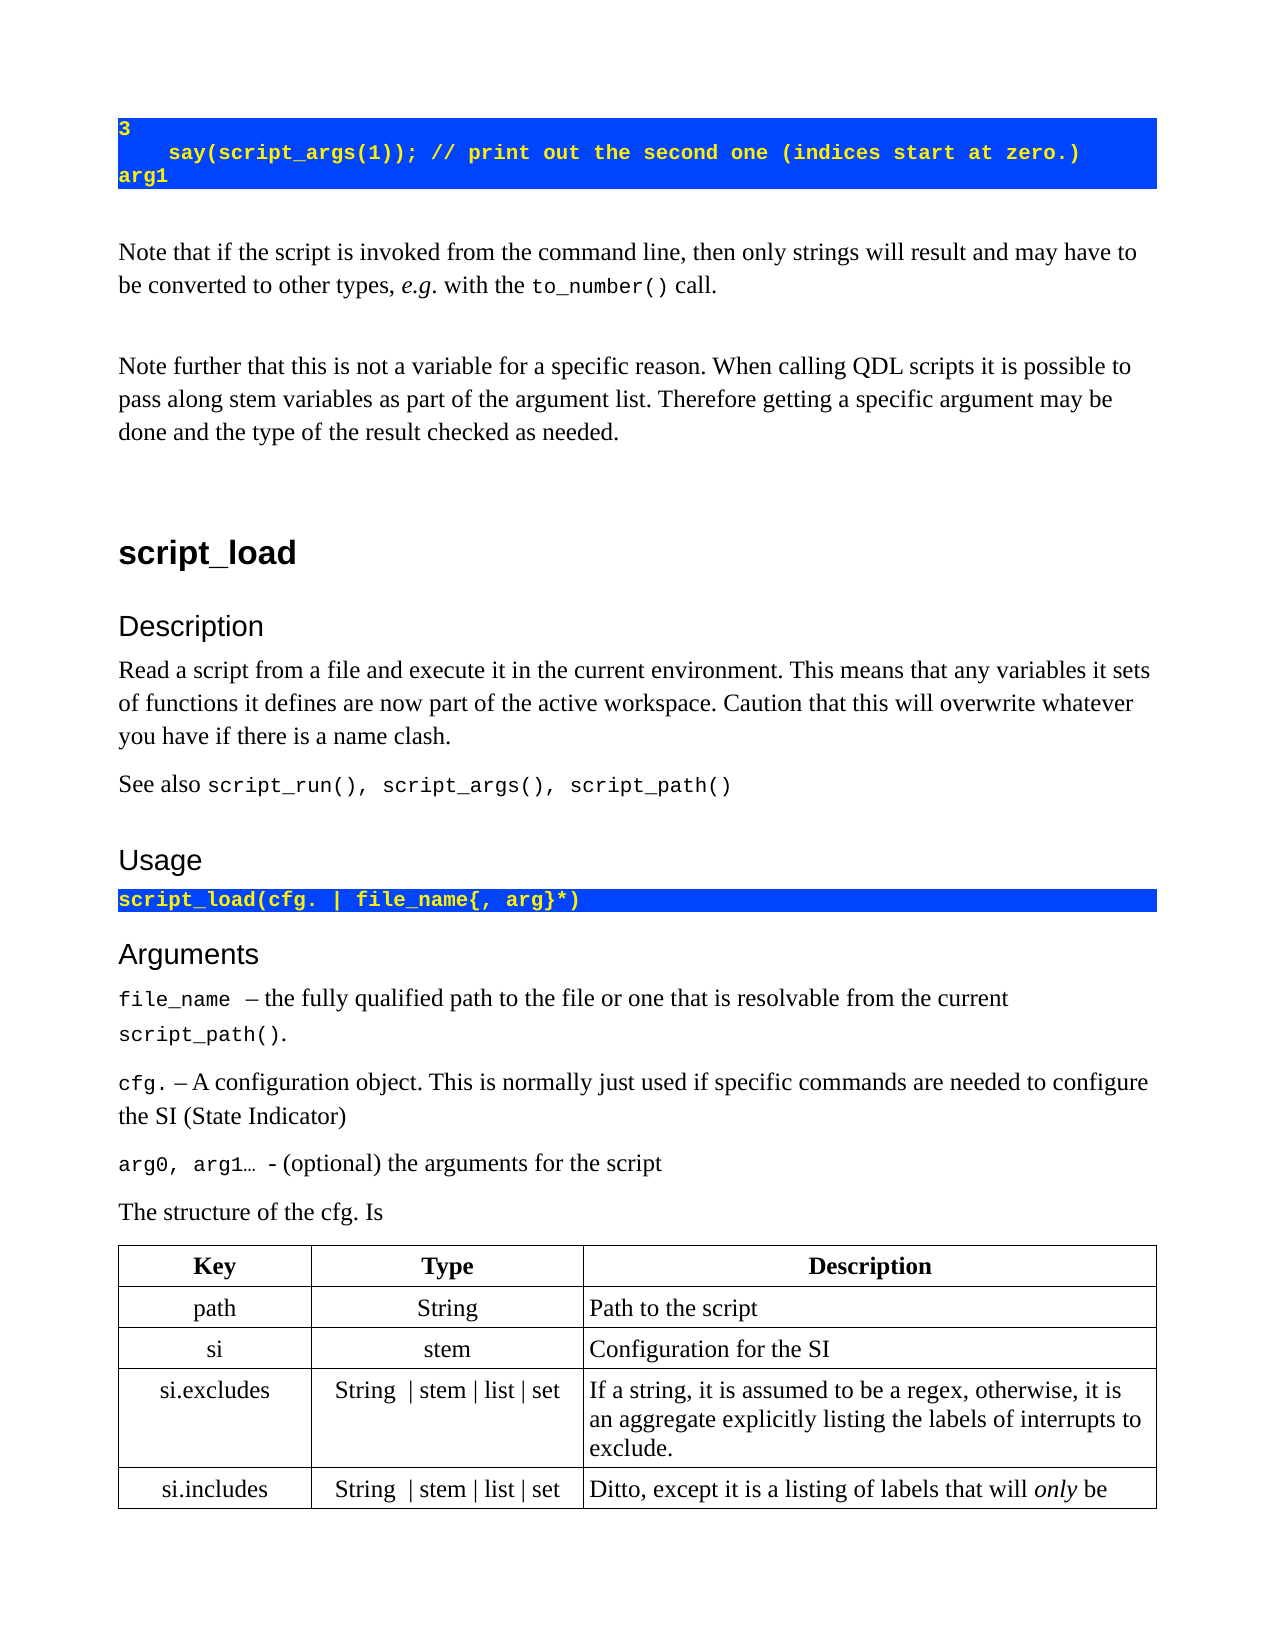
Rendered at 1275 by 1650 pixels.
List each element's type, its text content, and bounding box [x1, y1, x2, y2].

text Note that if the script is invoked from the command line, then only strings will result and may have to be converted to other types, e.g. with the to_number() call. [118, 237, 1157, 332]
table_header Description [584, 1246, 1156, 1286]
text say(script_args(1)); // print out the second one (indices start at zero.) [118, 142, 1157, 165]
table_cell stem [312, 1328, 583, 1368]
table_cell String | stem | list | set [312, 1369, 583, 1467]
subtitle script_load [118, 533, 1157, 572]
table_header Key [119, 1246, 311, 1286]
text file_name – the fully qualified path to the file or one that is resolvable from the current script_path(). [118, 983, 1157, 1048]
text See also script_run(), script_args(), script_path() [118, 769, 1157, 799]
text arg0, arg1… - (optional) the arguments for the script [118, 1148, 1157, 1178]
subtitle Description [118, 609, 1157, 643]
table_cell Ditto, except it is a listing of labels that will only be [584, 1468, 1156, 1508]
table_cell si.includes [119, 1468, 311, 1508]
text script_load(cfg. | file_name{, arg}*) [118, 889, 1157, 912]
table_cell si [119, 1328, 311, 1368]
text Read a script from a file and execute it in the current environment. This means that any variables it sets of functions it defines are now part of the active workspace. Caution that this will overwrite whatever you have if there is a name clash. [118, 655, 1157, 750]
table_cell String [312, 1287, 583, 1327]
text arg1 [118, 165, 1157, 189]
text cfg. – A configuration object. This is normally just used if specific commands are needed to configure the SI (State Indicator) [118, 1067, 1157, 1129]
table_cell String | stem | list | set [312, 1468, 583, 1508]
subtitle Arguments [118, 937, 1157, 971]
subtitle Usage [118, 843, 1157, 876]
table_header Type [312, 1246, 583, 1286]
table_cell path [119, 1287, 311, 1327]
table_cell si.excludes [119, 1369, 311, 1467]
table_cell If a string, it is assumed to be a regex, otherwise, it is an aggregate explicitly listing the labels of interrupts to exclude. [584, 1369, 1156, 1467]
text 3 [118, 118, 1157, 142]
text The structure of the cfg. Is [118, 1197, 1157, 1226]
text Note further that this is not a variable for a specific reason. When calling QDL scripts it is possible to pass along stem variables as part of the argument list. Therefore getting a specific argument may be done and the type of the result checked as needed. [118, 351, 1157, 446]
table_cell Path to the script [584, 1287, 1156, 1327]
table_cell Configuration for the SI [584, 1328, 1156, 1368]
